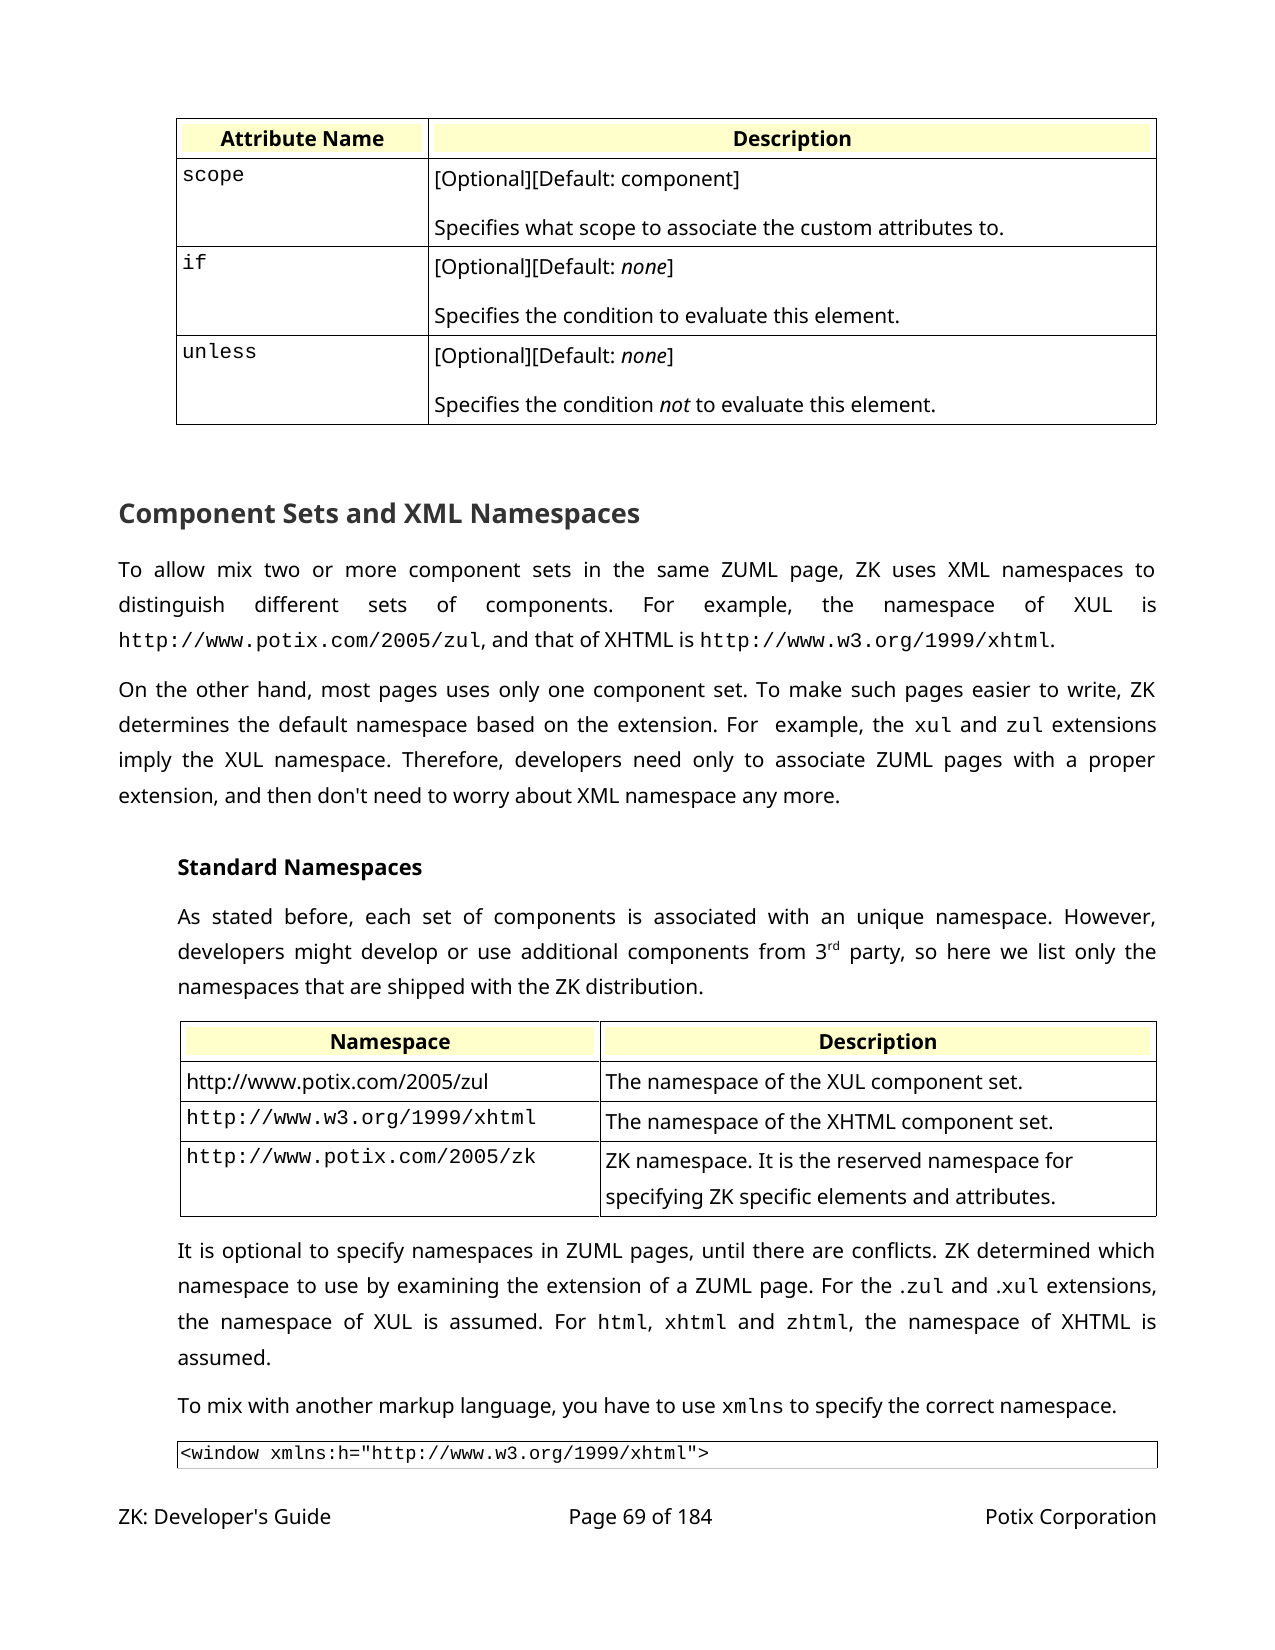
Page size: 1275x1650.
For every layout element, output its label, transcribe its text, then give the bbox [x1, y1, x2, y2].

subtitle Component Sets and XML Namespaces [118, 495, 1157, 532]
table_cell [Optional][Default: component] Specifies what scope to associate the custom attributes to. [429, 159, 1156, 246]
table_cell unless [177, 336, 428, 424]
table_cell ZK namespace. It is the reserved namespace for specifying ZK specific elements and attributes. [601, 1142, 1156, 1216]
table_cell [Optional][Default: none] Specifies the condition to evaluate this element. [429, 247, 1156, 335]
table_cell http://www.potix.com/2005/zk [181, 1142, 599, 1216]
table_cell http://www.w3.org/1999/xhtml [181, 1102, 599, 1141]
table_header Attribute Name [177, 119, 428, 158]
text On the other hand, most pages uses only one component set. To make such pages easier to write, ZK determines the default namespace based on the extension. For example, the xul and zul extensions imply the XUL namespace. Therefore, developers need only to associate ZUML pages with a proper extension, and then don't need to worry about XML namespace any more. [118, 675, 1157, 809]
table_cell http://www.potix.com/2005/zul [181, 1062, 599, 1101]
table_header Description [429, 119, 1156, 158]
subtitle Standard Namespaces [177, 851, 1157, 881]
text To mix with another markup language, you have to use xmlns to specify the correct namespace. [177, 1392, 1157, 1420]
table_cell if [177, 247, 428, 335]
table_header Description [601, 1022, 1156, 1061]
text It is optional to specify namespaces in ZUML pages, until there are conflicts. ZK determined which namespace to use by examining the extension of a ZUML page. For the .zul and .xul extensions, the namespace of XUL is assumed. For html, xhtml and zhtml, the namespace of XHTML is assumed. [177, 1236, 1157, 1371]
table_cell scope [177, 159, 428, 246]
text <window xmlns:h="http://www.w3.org/1999/xhtml"> [178, 1442, 1157, 1468]
table_cell The namespace of the XHTML component set. [601, 1102, 1156, 1141]
text To allow mix two or more component sets in the same ZUML page, ZK uses XML namespaces to distinguish different sets of components. For example, the namespace of XUL is http://www.potix.com/2005/zul, and that of XHTML is http://www.w3.org/1999/xhtml. [118, 555, 1157, 654]
table_cell [Optional][Default: none] Specifies the condition not to evaluate this element. [429, 336, 1156, 424]
table_header Namespace [181, 1022, 599, 1061]
table_cell The namespace of the XUL component set. [601, 1062, 1156, 1101]
text As stated before, each set of components is associated with an unique namespace. However, developers might develop or use additional components from 3rd party, so here we list only the namespaces that are shipped with the ZK distribution. [177, 902, 1157, 1001]
